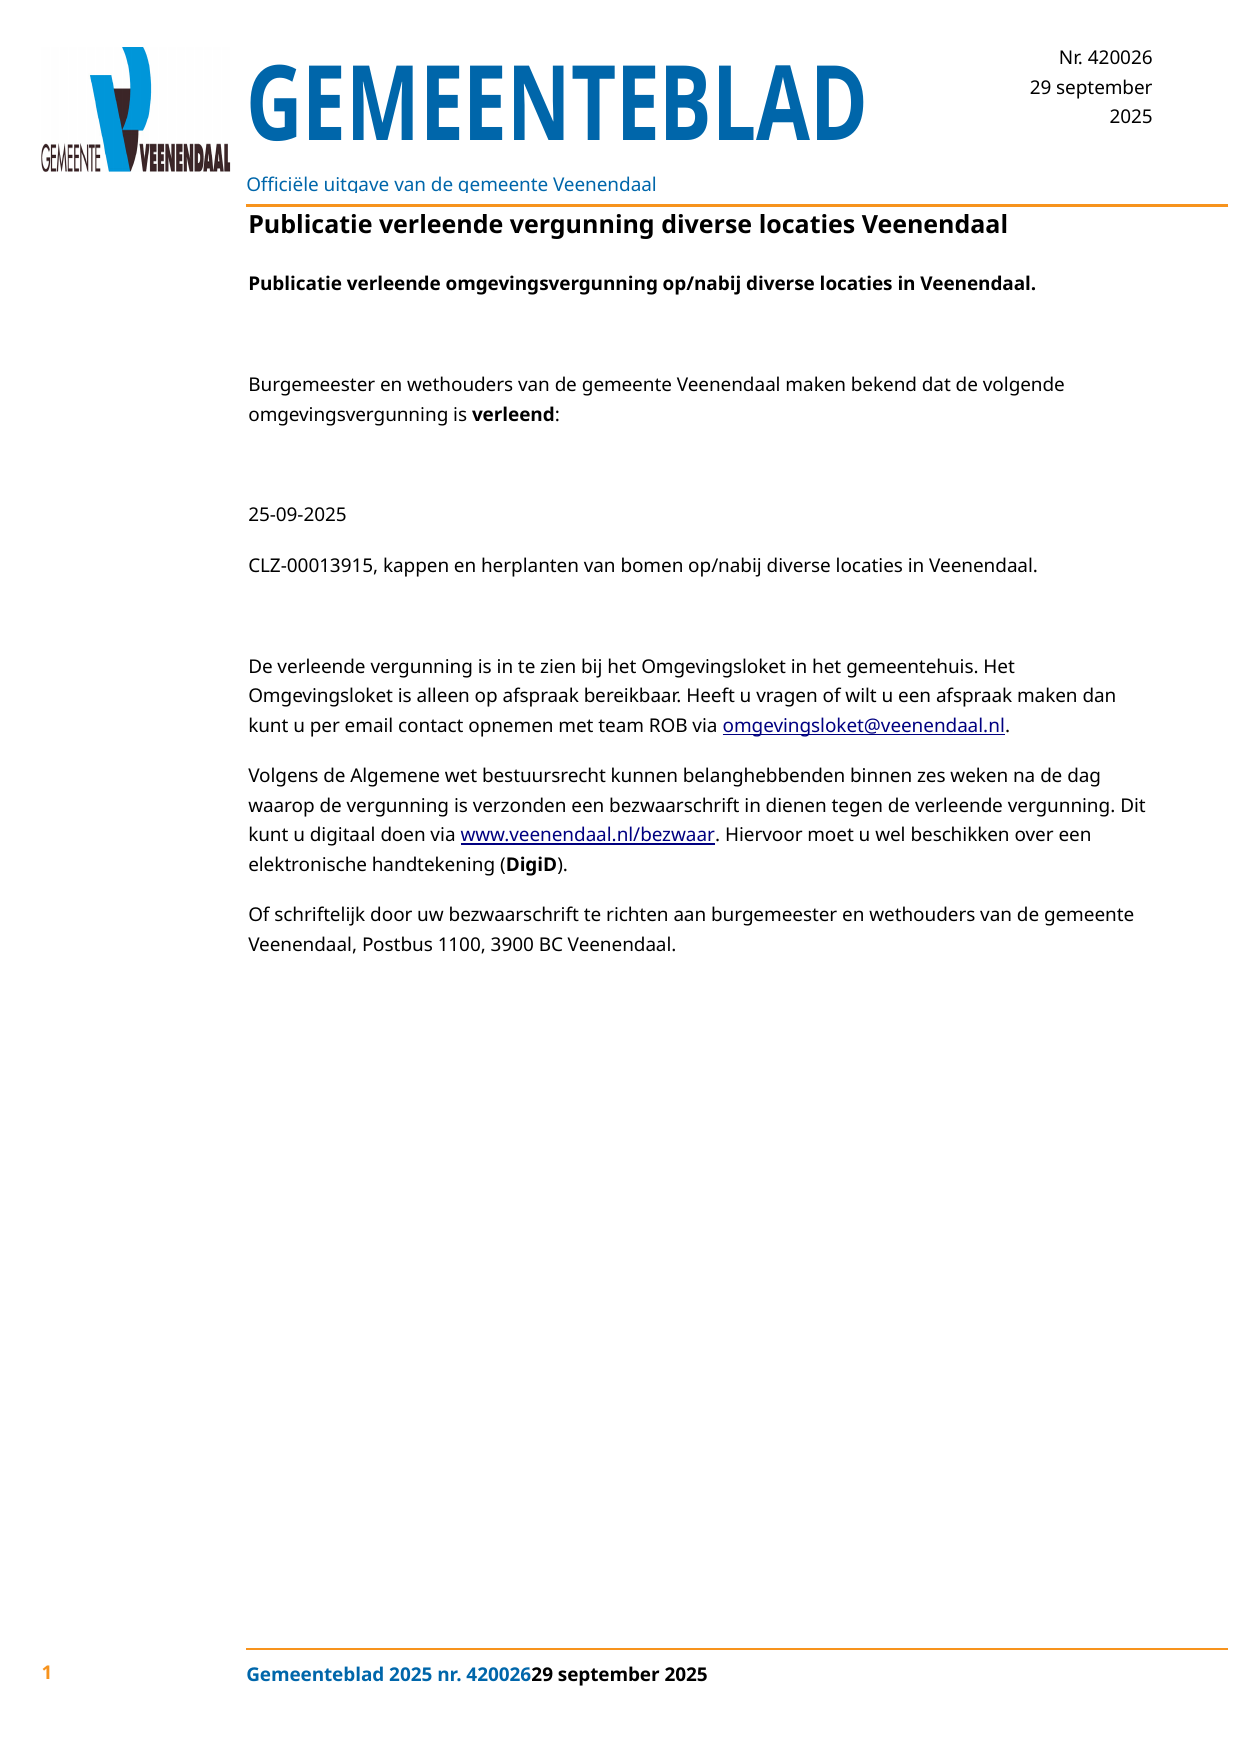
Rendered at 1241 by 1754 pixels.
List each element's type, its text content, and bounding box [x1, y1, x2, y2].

text Publicatie verleende vergunning diverse locaties Veenendaal [248, 207, 1152, 241]
text Burgemeester en wethouders van de gemeente Veenendaal maken bekend dat de volgende omgevingsvergunning is verleend: [248, 371, 1152, 426]
picture [123, 47, 231, 172]
text Publicatie verleende omgevingsvergunning op/nabij diverse locaties in Veenendaal. [248, 270, 1152, 296]
text 25-09-2025 [248, 502, 1152, 527]
text De verleende vergunning is in te zien bij het Omgevingsloket in het gemeentehuis. Het Omgevingsloket is alleen op afspraak bereikbaar. Heeft u vragen of wilt u een afspraak maken dan kunt u per email contact opnemen met team ROB via omgevingsloket@veenendaal.nl. [248, 653, 1152, 738]
text CLZ-00013915, kappen en herplanten van bomen op/nabij diverse locaties in Veenendaal. [248, 552, 1152, 578]
picture [41, 47, 130, 172]
text Volgens de Algemene wet bestuursrecht kunnen belanghebbenden binnen zes weken na de dag waarop de vergunning is verzonden een bezwaarschrift in dienen tegen de verleende vergunning. Dit kunt u digitaal doen via www.veenendaal.nl/bezwaar. Hiervoor moet u wel beschikken over een elektronische handtekening (DigiD). [248, 762, 1152, 877]
text Of schriftelijk door uw bezwaarschrift te richten aan burgemeester en wethouders van de gemeente Veenendaal, Postbus 1100, 3900 BC Veenendaal. [248, 902, 1152, 957]
